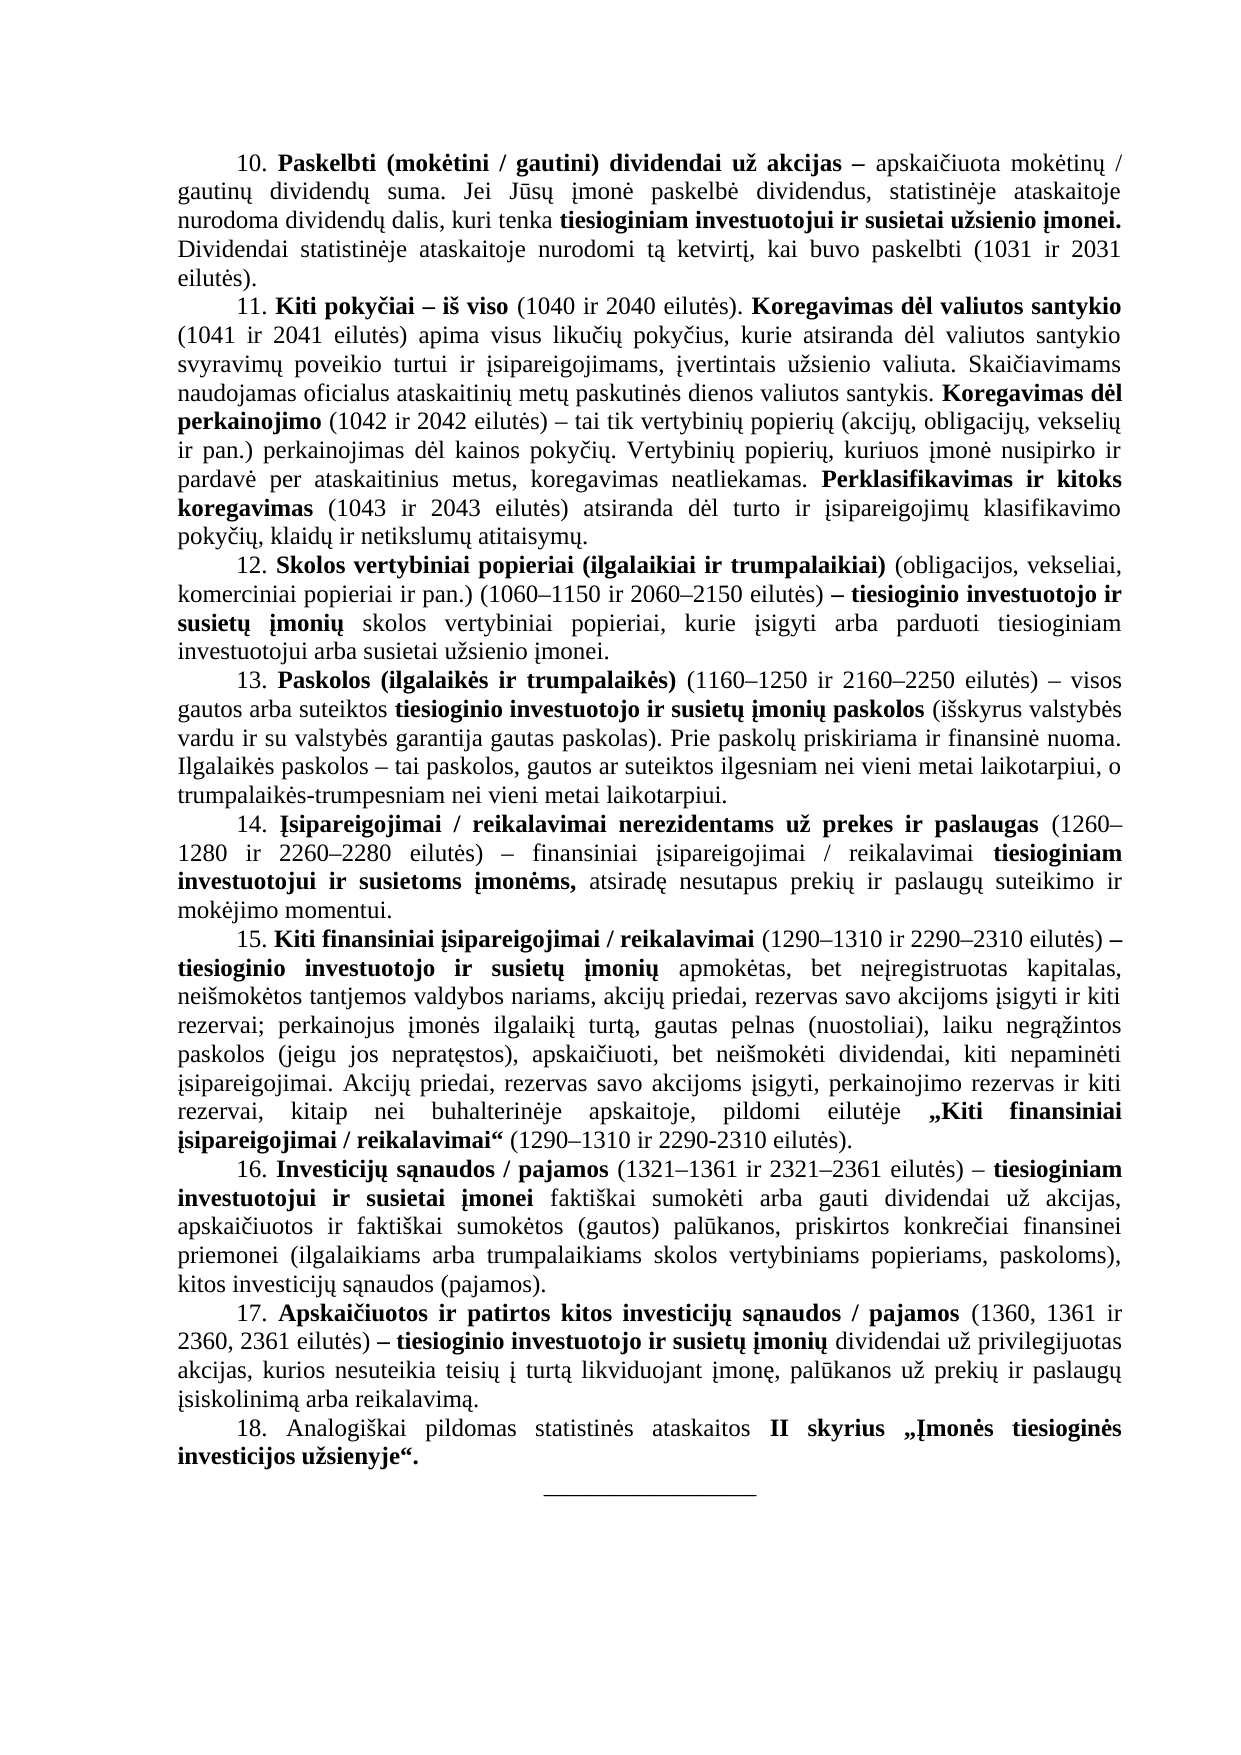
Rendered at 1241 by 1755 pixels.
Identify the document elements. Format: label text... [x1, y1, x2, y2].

text 16. Investicijų sąnaudos / pajamos (1321–1361 ir 2321–2361 eilutės) – tiesioginiam investuotojui ir susietai įmonei faktiškai sumokėti arba gauti dividendai už akcijas, apskaičiuotos ir faktiškai sumokėtos (gautos) palūkanos, priskirtos konkrečiai finansinei priemonei (ilgalaikiams arba trumpalaikiams skolos vertybiniams popieriams, paskoloms), kitos investicijų sąnaudos (pajamos). [177, 1154, 1122, 1298]
text 14. Įsipareigojimai / reikalavimai nerezidentams už prekes ir paslaugas (1260–1280 ir 2260–2280 eilutės) – finansiniai įsipareigojimai / reikalavimai tiesioginiam investuotojui ir susietoms įmonėms, atsiradę nesutapus prekių ir paslaugų suteikimo ir mokėjimo momentui. [177, 809, 1122, 924]
text 17. Apskaičiuotos ir patirtos kitos investicijų sąnaudos / pajamos (1360, 1361 ir 2360, 2361 eilutės) – tiesioginio investuotojo ir susietų įmonių dividendai už privilegijuotas akcijas, kurios nesuteikia teisių į turtą likviduojant įmonę, palūkanos už prekių ir paslaugų įsiskolinimą arba reikalavimą. [177, 1298, 1122, 1413]
text 12. Skolos vertybiniai popieriai (ilgalaikiai ir trumpalaikiai) (obligacijos, vekseliai, komerciniai popieriai ir pan.) (1060–1150 ir 2060–2150 eilutės) – tiesioginio investuotojo ir susietų įmonių skolos vertybiniai popieriai, kurie įsigyti arba parduoti tiesioginiam investuotojui arba susietai užsienio įmonei. [177, 550, 1122, 665]
text 11. Kiti pokyčiai – iš viso (1040 ir 2040 eilutės). Koregavimas dėl valiutos santykio (1041 ir 2041 eilutės) apima visus likučių pokyčius, kurie atsiranda dėl valiutos santykio svyravimų poveikio turtui ir įsipareigojimams, įvertintais užsienio valiuta. Skaičiavimams naudojamas oficialus ataskaitinių metų paskutinės dienos valiutos santykis. Koregavimas dėl perkainojimo (1042 ir 2042 eilutės) – tai tik vertybinių popierių (akcijų, obligacijų, vekselių ir pan.) perkainojimas dėl kainos pokyčių. Vertybinių popierių, kuriuos įmonė nusipirko ir pardavė per ataskaitinius metus, koregavimas neatliekamas. Perklasifikavimas ir kitoks koregavimas (1043 ir 2043 eilutės) atsiranda dėl turto ir įsipareigojimų klasifikavimo pokyčių, klaidų ir netikslumų atitaisymų. [177, 291, 1122, 550]
text _________________ [177, 1470, 1122, 1499]
text 13. Paskolos (ilgalaikės ir trumpalaikės) (1160–1250 ir 2160–2250 eilutės) – visos gautos arba suteiktos tiesioginio investuotojo ir susietų įmonių paskolos (išskyrus valstybės vardu ir su valstybės garantija gautas paskolas). Prie paskolų priskiriama ir finansinė nuoma. Ilgalaikės paskolos – tai paskolos, gautos ar suteiktos ilgesniam nei vieni metai laikotarpiui, o trumpalaikės-trumpesniam nei vieni metai laikotarpiui. [177, 665, 1122, 809]
text 10. Paskelbti (mokėtini / gautini) dividendai už akcijas – apskaičiuota mokėtinų / gautinų dividendų suma. Jei Jūsų įmonė paskelbė dividendus, statistinėje ataskaitoje nurodoma dividendų dalis, kuri tenka tiesioginiam investuotojui ir susietai užsienio įmonei. Dividendai statistinėje ataskaitoje nurodomi tą ketvirtį, kai buvo paskelbti (1031 ir 2031 eilutės). [177, 148, 1122, 291]
text 18. Analogiškai pildomas statistinės ataskaitos II skyrius „Įmonės tiesioginės investicijos užsienyje“. [177, 1413, 1122, 1470]
text 15. Kiti finansiniai įsipareigojimai / reikalavimai (1290–1310 ir 2290–2310 eilutės) – tiesioginio investuotojo ir susietų įmonių apmokėtas, bet neįregistruotas kapitalas, neišmokėtos tantjemos valdybos nariams, akcijų priedai, rezervas savo akcijoms įsigyti ir kiti rezervai; perkainojus įmonės ilgalaikį turtą, gautas pelnas (nuostoliai), laiku negrąžintos paskolos (jeigu jos nepratęstos), apskaičiuoti, bet neišmokėti dividendai, kiti nepaminėti įsipareigojimai. Akcijų priedai, rezervas savo akcijoms įsigyti, perkainojimo rezervas ir kiti rezervai, kitaip nei buhalterinėje apskaitoje, pildomi eilutėje „Kiti finansiniai įsipareigojimai / reikalavimai“ (1290–1310 ir 2290-2310 eilutės). [177, 924, 1122, 1154]
